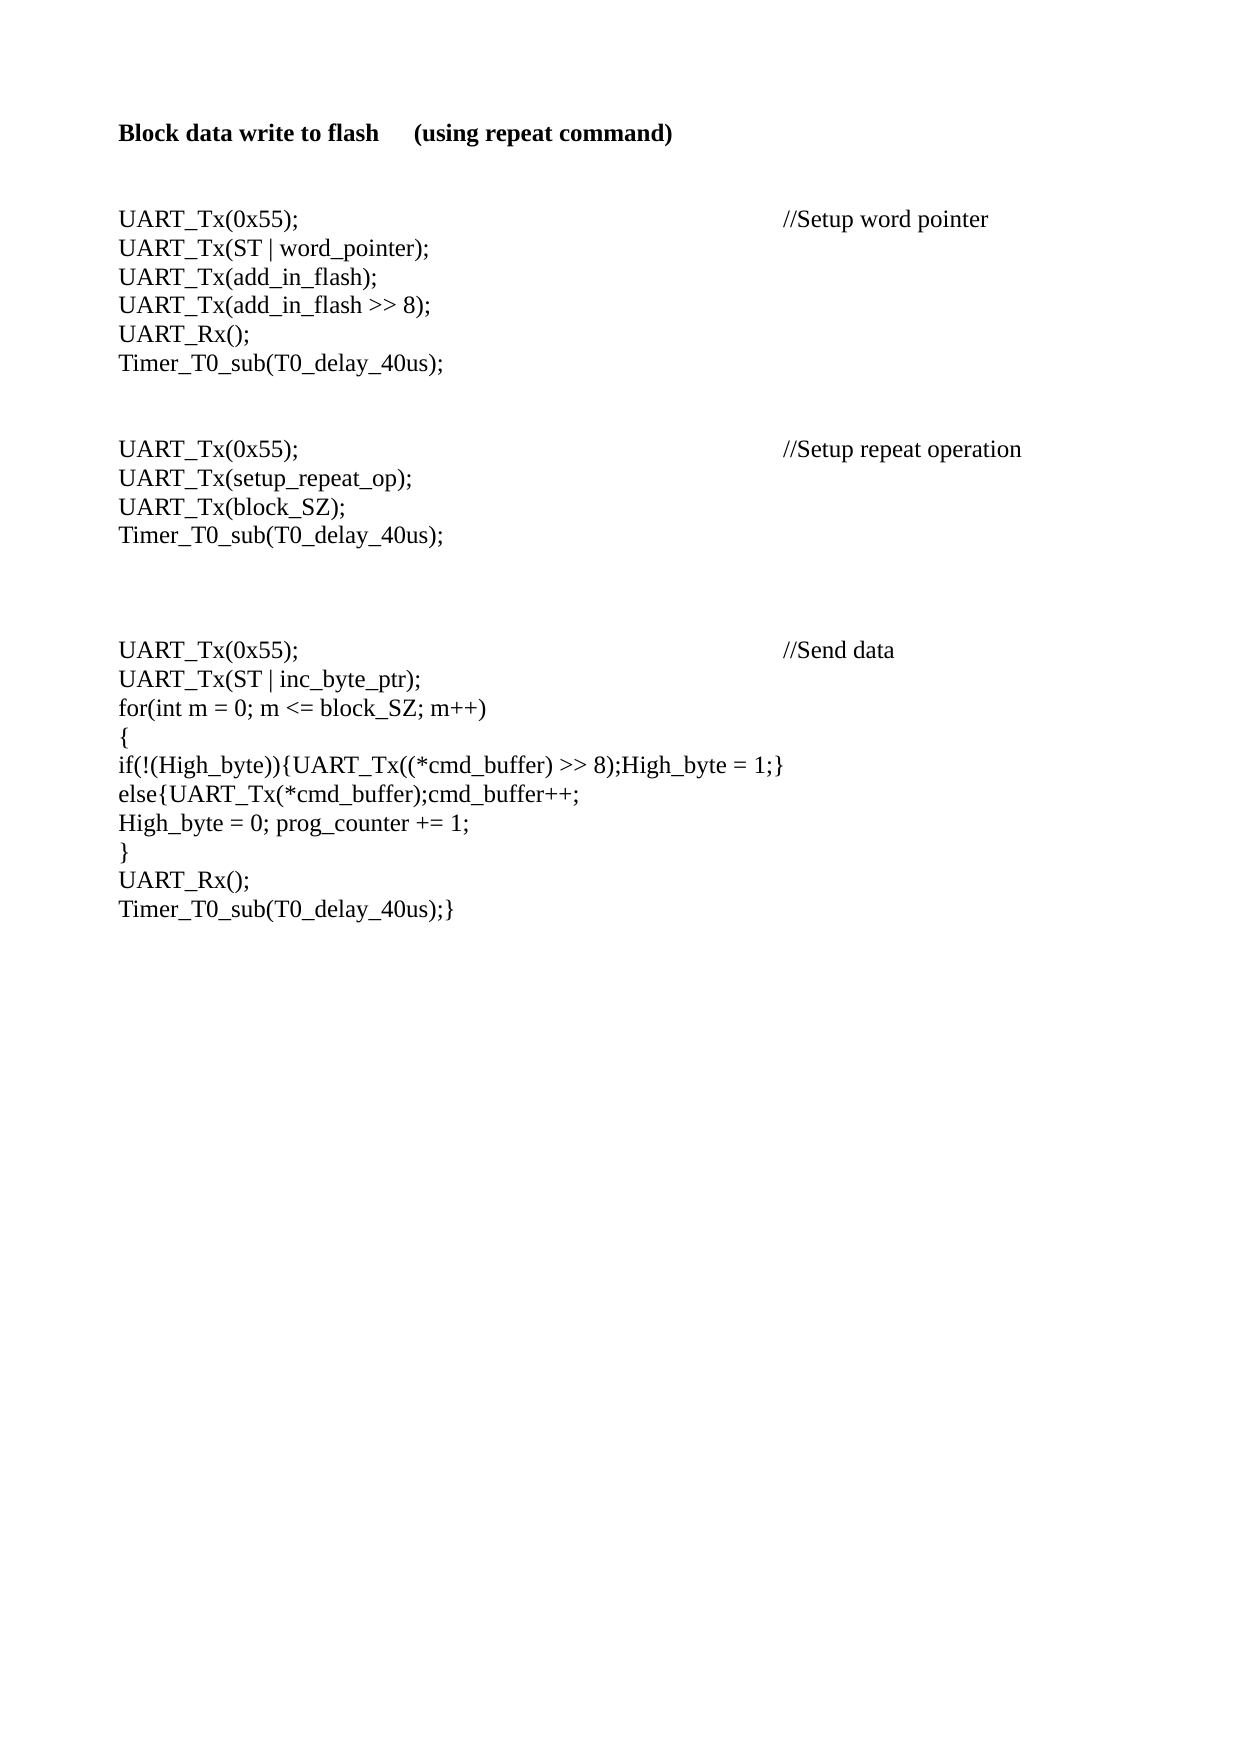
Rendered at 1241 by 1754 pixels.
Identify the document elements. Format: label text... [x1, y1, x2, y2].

text { [118, 722, 1122, 751]
text UART_Tx(block_SZ); [118, 492, 1122, 521]
text UART_Tx(setup_repeat_op); [118, 463, 1122, 492]
text for(int m = 0; m <= block_SZ; m++) [118, 693, 1122, 722]
text UART_Tx(add_in_flash >> 8); [118, 291, 1122, 319]
text UART_Tx(ST | inc_byte_ptr); [118, 664, 1122, 693]
text High_byte = 0; prog_counter += 1; [118, 808, 1122, 837]
text Timer_T0_sub(T0_delay_40us); [118, 521, 1122, 549]
text else{UART_Tx(*cmd_buffer);cmd_buffer++; [118, 779, 1122, 808]
text UART_Tx(ST | word_pointer); [118, 233, 1122, 262]
text UART_Rx(); [118, 319, 1122, 348]
text UART_Tx(add_in_flash); [118, 262, 1122, 291]
text } [118, 837, 1122, 866]
text Timer_T0_sub(T0_delay_40us);} [118, 894, 1122, 923]
text UART_Rx(); [118, 866, 1122, 894]
text if(!(High_byte)){UART_Tx((*cmd_buffer) >> 8);High_byte = 1;} [118, 751, 1122, 779]
text Block data write to flash (using repeat command) [118, 118, 1122, 147]
text UART_Tx(0x55); //Send data [118, 636, 1122, 664]
text Timer_T0_sub(T0_delay_40us); [118, 348, 1122, 377]
text UART_Tx(0x55); //Setup repeat operation [118, 434, 1122, 463]
text UART_Tx(0x55); //Setup word pointer [118, 204, 1122, 233]
